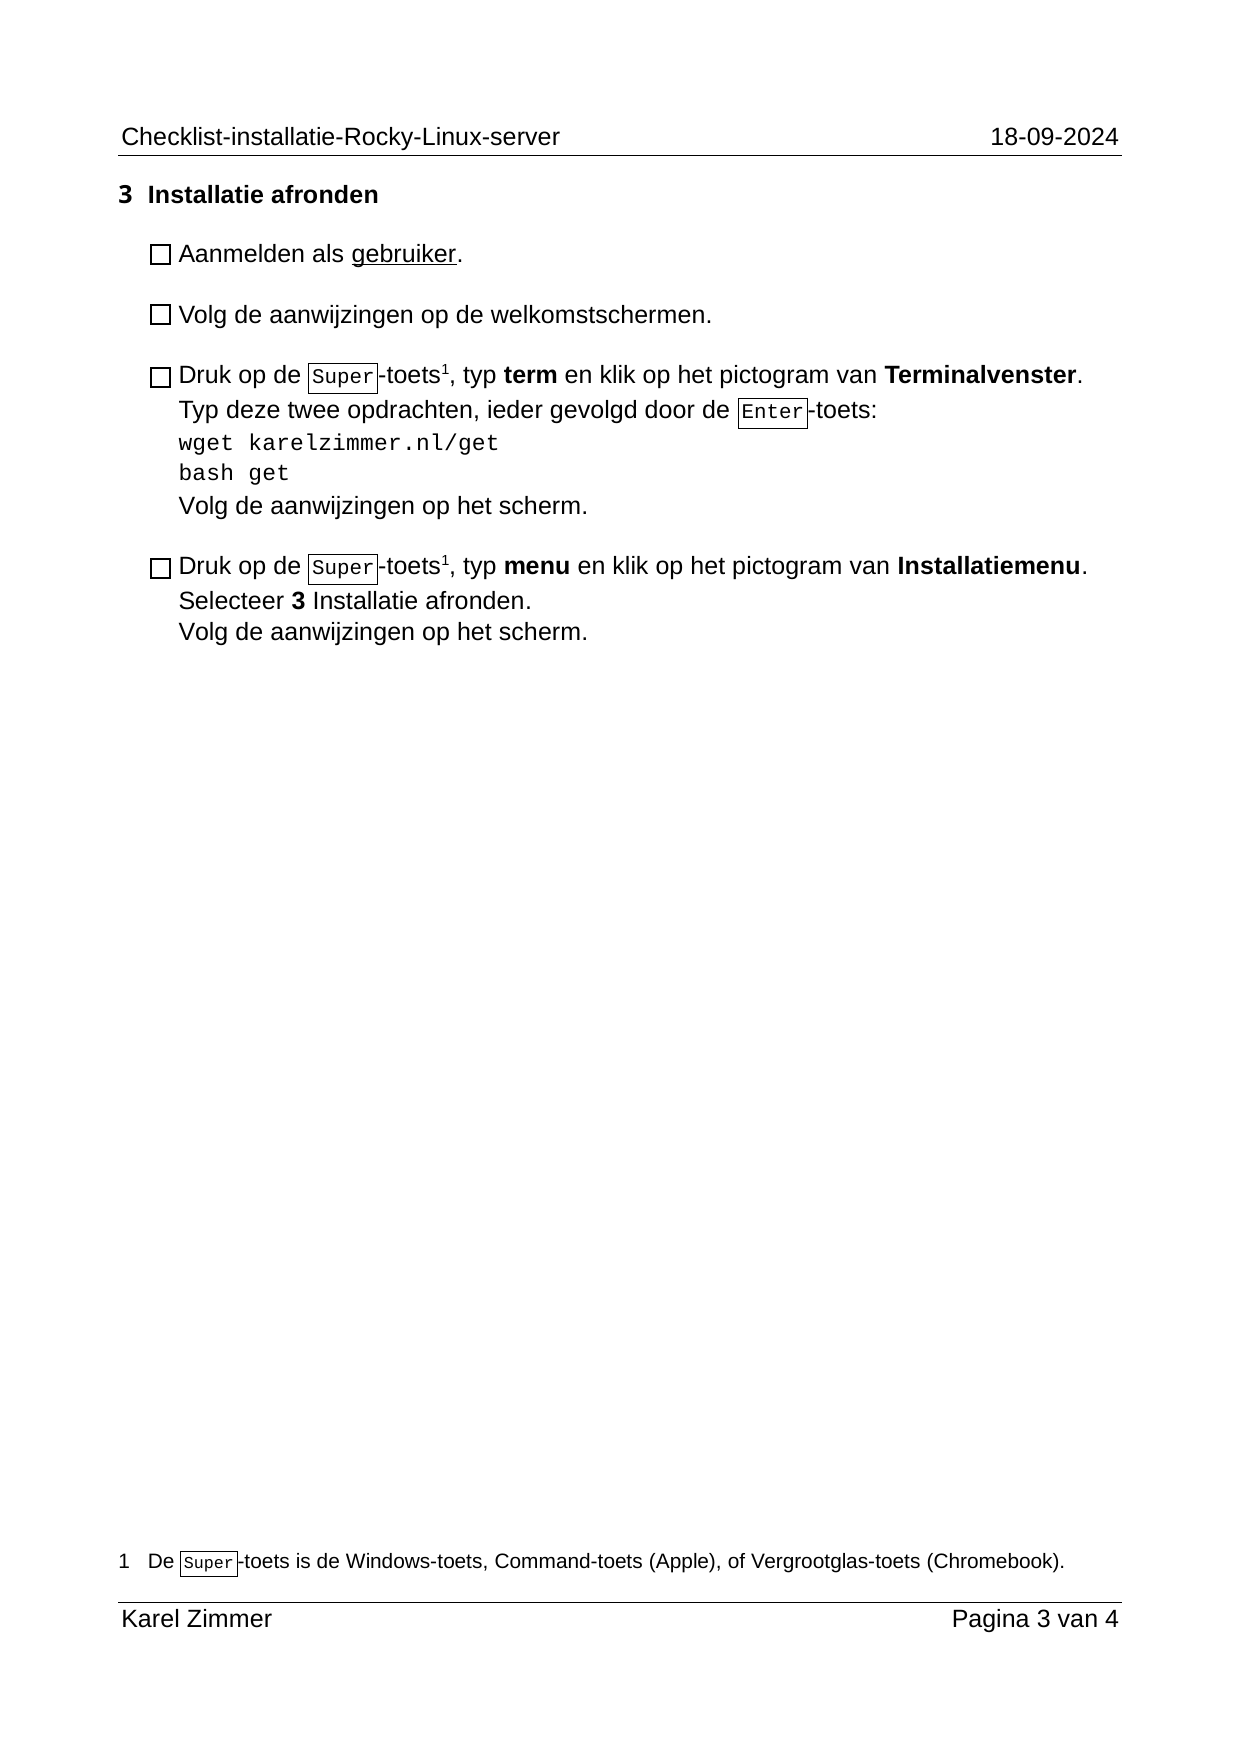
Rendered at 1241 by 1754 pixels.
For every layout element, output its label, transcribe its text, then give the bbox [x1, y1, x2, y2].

table_cell [177, 521, 1122, 551]
table_cell [142, 300, 177, 330]
table_cell Volg de aanwijzingen op het scherm. [177, 616, 1122, 647]
table_cell [118, 460, 142, 491]
table_cell [118, 300, 142, 330]
table_cell [118, 430, 142, 460]
table_cell [142, 491, 177, 521]
table_cell [142, 269, 177, 300]
table_header [142, 239, 177, 269]
table_cell [118, 269, 142, 300]
table_cell Typ deze twee opdrachten, ieder gevolgd door de Enter-toets: [177, 395, 1122, 430]
table_cell [118, 521, 142, 551]
table_cell [142, 551, 177, 586]
table_header [118, 239, 142, 269]
table_cell Volg de aanwijzingen op de welkomstschermen. [177, 300, 1122, 330]
table_cell [118, 551, 142, 586]
table_cell Volg de aanwijzingen op het scherm. [177, 491, 1122, 521]
table_cell [177, 330, 1122, 360]
table_cell [118, 616, 142, 647]
table_cell [118, 360, 142, 395]
table_cell [142, 395, 177, 430]
table_cell [142, 460, 177, 491]
list Installatie afronden [118, 177, 1122, 211]
table_cell [142, 586, 177, 616]
table_cell Druk op de Super-toets1, typ menu en klik op het pictogram van Installatiemenu. [177, 551, 1122, 586]
table_cell [142, 521, 177, 551]
table_header Aanmelden als gebruiker. [177, 239, 1122, 269]
table_cell [118, 395, 142, 430]
table_cell [142, 360, 177, 395]
table_cell [118, 491, 142, 521]
table_cell [142, 330, 177, 360]
table_cell [142, 616, 177, 647]
table_cell wget karelzimmer.nl/get [177, 430, 1122, 460]
table_cell Druk op de Super-toets, typ term en klik op het pictogram van Terminalvenster. [177, 360, 1122, 395]
table_cell [118, 330, 142, 360]
table_cell Selecteer 3 Installatie afronden. [177, 586, 1122, 616]
table_cell bash get [177, 460, 1122, 491]
table_cell [142, 430, 177, 460]
table_cell [118, 586, 142, 616]
table_cell [177, 269, 1122, 300]
